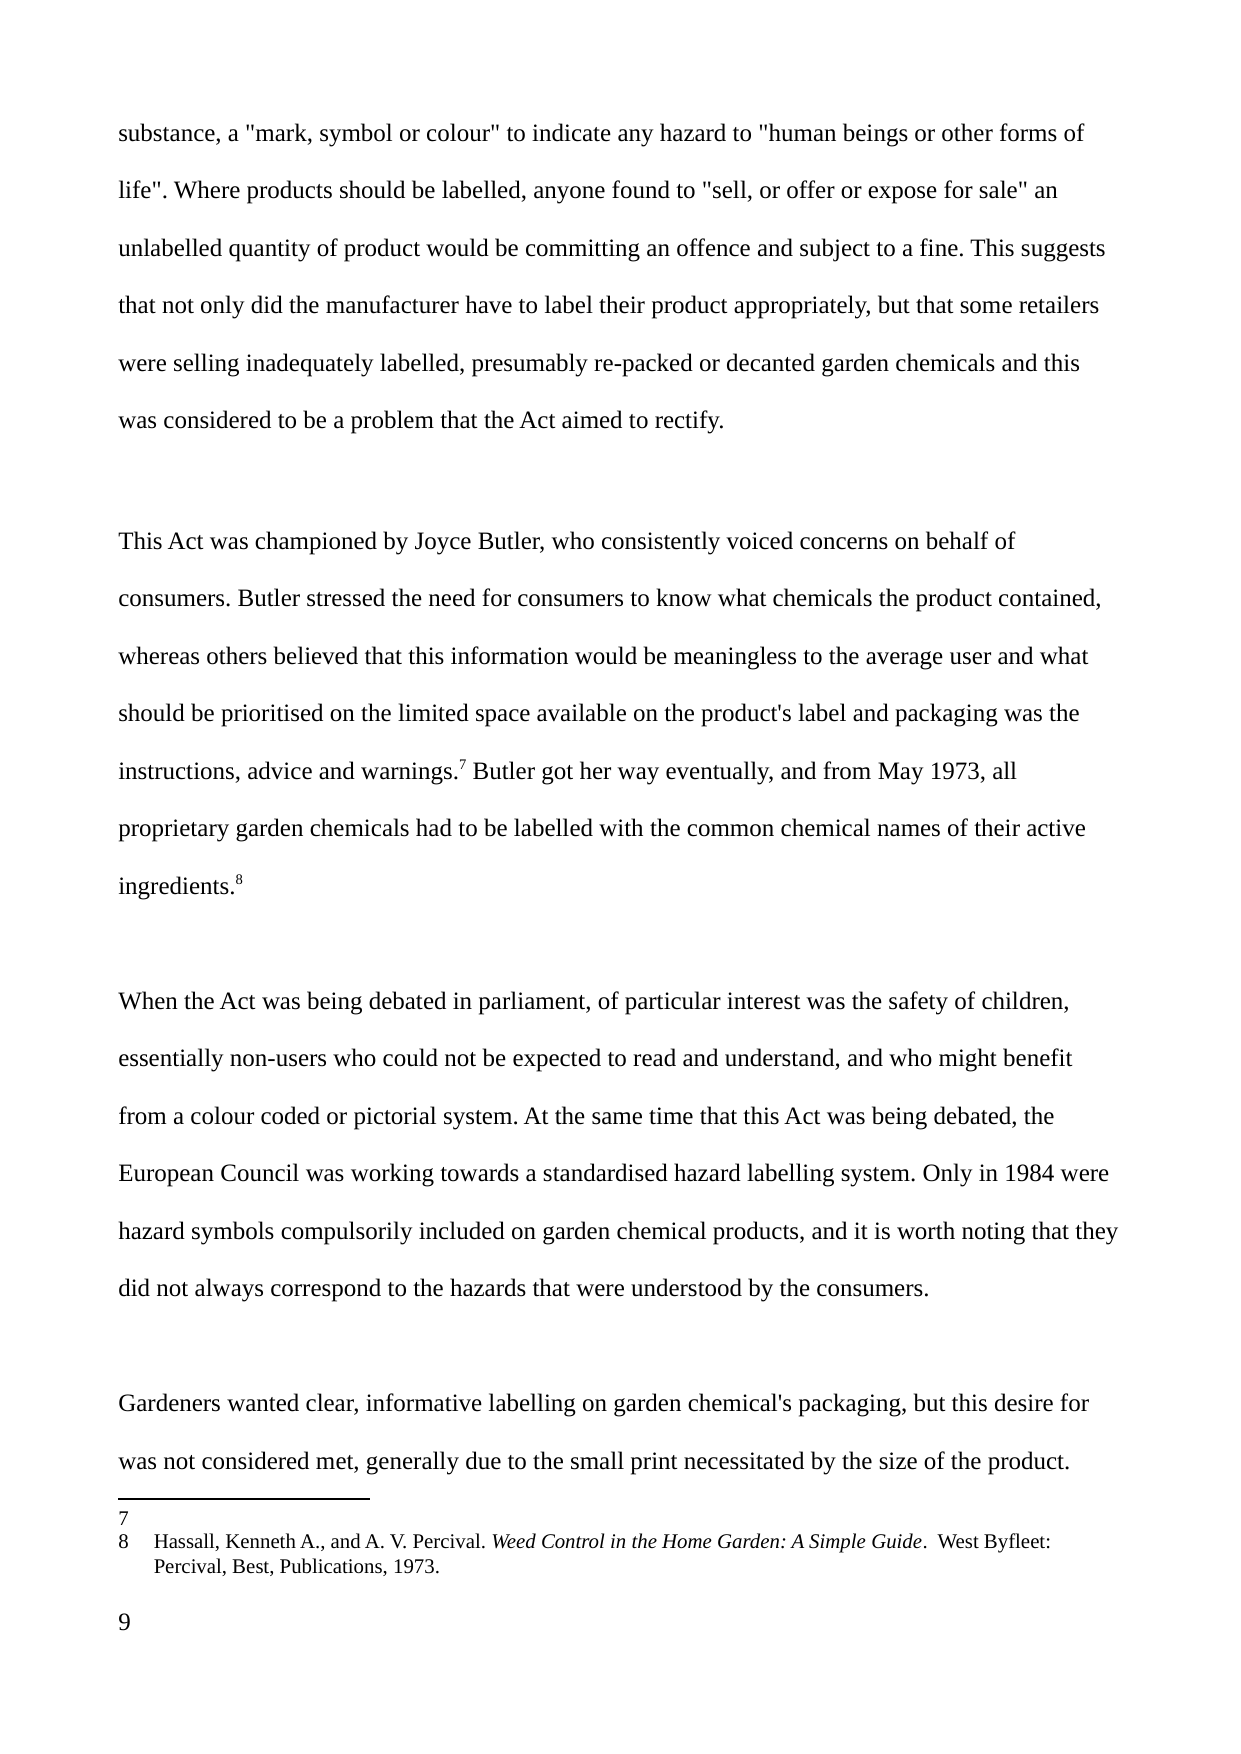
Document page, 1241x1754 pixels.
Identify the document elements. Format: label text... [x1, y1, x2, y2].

text When the Act was being debated in parliament, of particular interest was the safety of children, essentially non-users who could not be expected to read and understand, and who might benefit from a colour coded or pictorial system. At the same time that this Act was being debated, the European Council was working towards a standardised hazard labelling system. Only in 1984 were hazard symbols compulsorily included on garden chemical products, and it is worth noting that they did not always correspond to the hazards that were understood by the consumers. [118, 986, 1122, 1302]
text Gardeners wanted clear, informative labelling on garden chemical's packaging, but this desire for was not considered met, generally due to the small print necessitated by the size of the product. [118, 1388, 1122, 1474]
text substance, a "mark, symbol or colour" to indicate any hazard to "human beings or other forms of life". Where products should be labelled, anyone found to "sell, or offer or expose for sale" an unlabelled quantity of product would be committing an offence and subject to a fine. This suggests that not only did the manufacturer have to label their product appropriately, but that some retailers were selling inadequately labelled, presumably re-packed or decanted garden chemicals and this was considered to be a problem that the Act aimed to rectify. [118, 118, 1122, 434]
text Hassall, Kenneth A., and A. V. Percival. Weed Control in the Home Garden: A Simple Guide. West Byfleet: Percival, Best, Publications, 1973. [118, 1529, 1122, 1578]
text This Act was championed by Joyce Butler, who consistently voiced concerns on behalf of consumers. Butler stressed the need for consumers to know what chemicals the product contained, whereas others believed that this information would be meaningless to the average user and what should be prioritised on the limited space available on the product's label and packaging was the instructions, advice and warnings. Butler got her way eventually, and from May 1973, all proprietary garden chemicals had to be labelled with the common chemical names of their active ingredients. [118, 526, 1122, 899]
